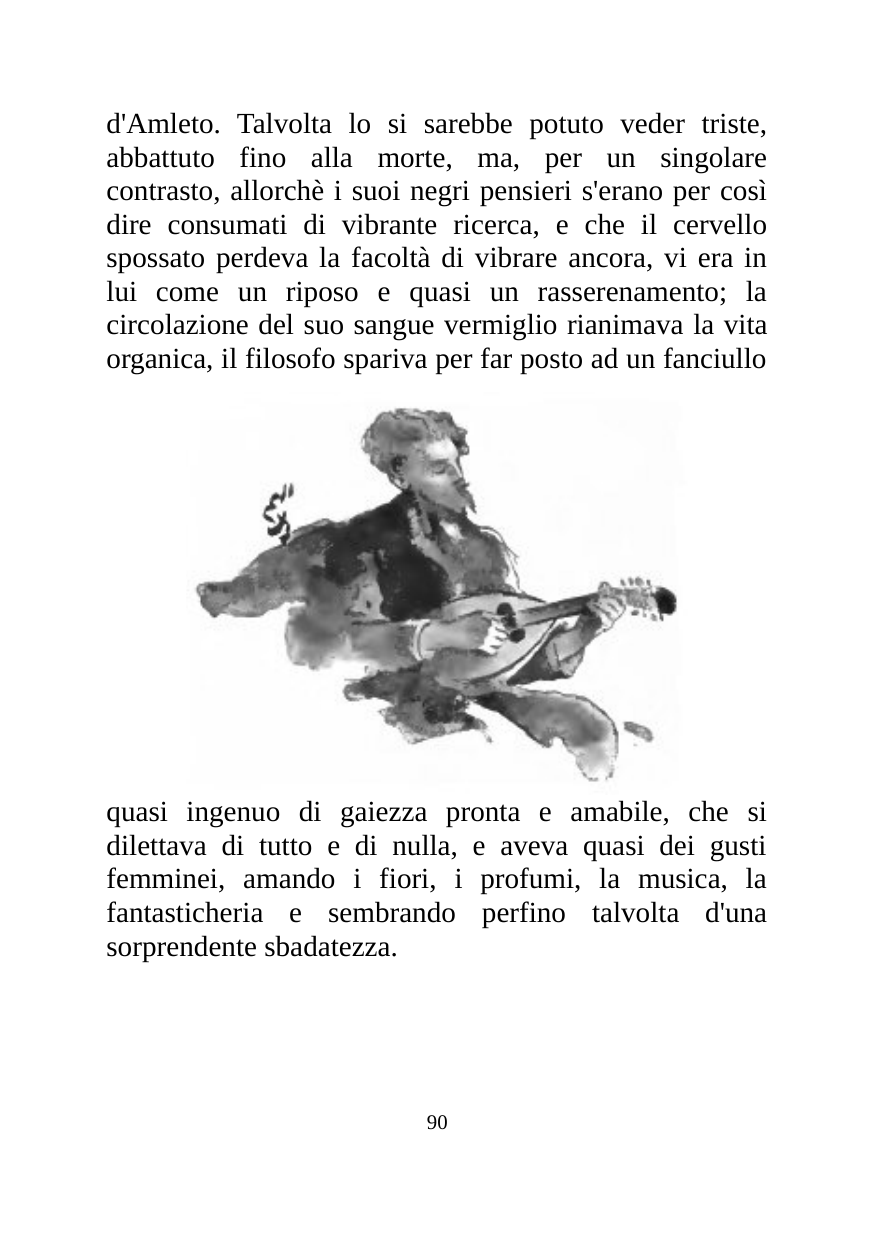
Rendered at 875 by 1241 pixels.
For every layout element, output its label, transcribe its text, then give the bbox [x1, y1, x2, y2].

picture [186, 392, 688, 795]
text d'Amleto. Talvolta lo si sarebbe potuto veder triste, abbattuto fino alla morte, ma, per un singolare contrasto, allorchè i suoi negri pensieri s'erano per così dire consumati di vibrante ricerca, e che il cervello spossato perdeva la facoltà di vibrare ancora, vi era in lui come un riposo e quasi un rasserenamento; la circolazione del suo sangue vermiglio rianimava la vita organica, il filosofo spariva per far posto ad un fanciullo quasi ingenuo di gaiezza pronta e amabile, che si dilettava di tutto e di nulla, e aveva quasi dei gusti femminei, amando i fiori, i profumi, la musica, la fantasticheria e sembrando perfino talvolta d'una sorprendente sbadatezza. [106, 106, 768, 962]
